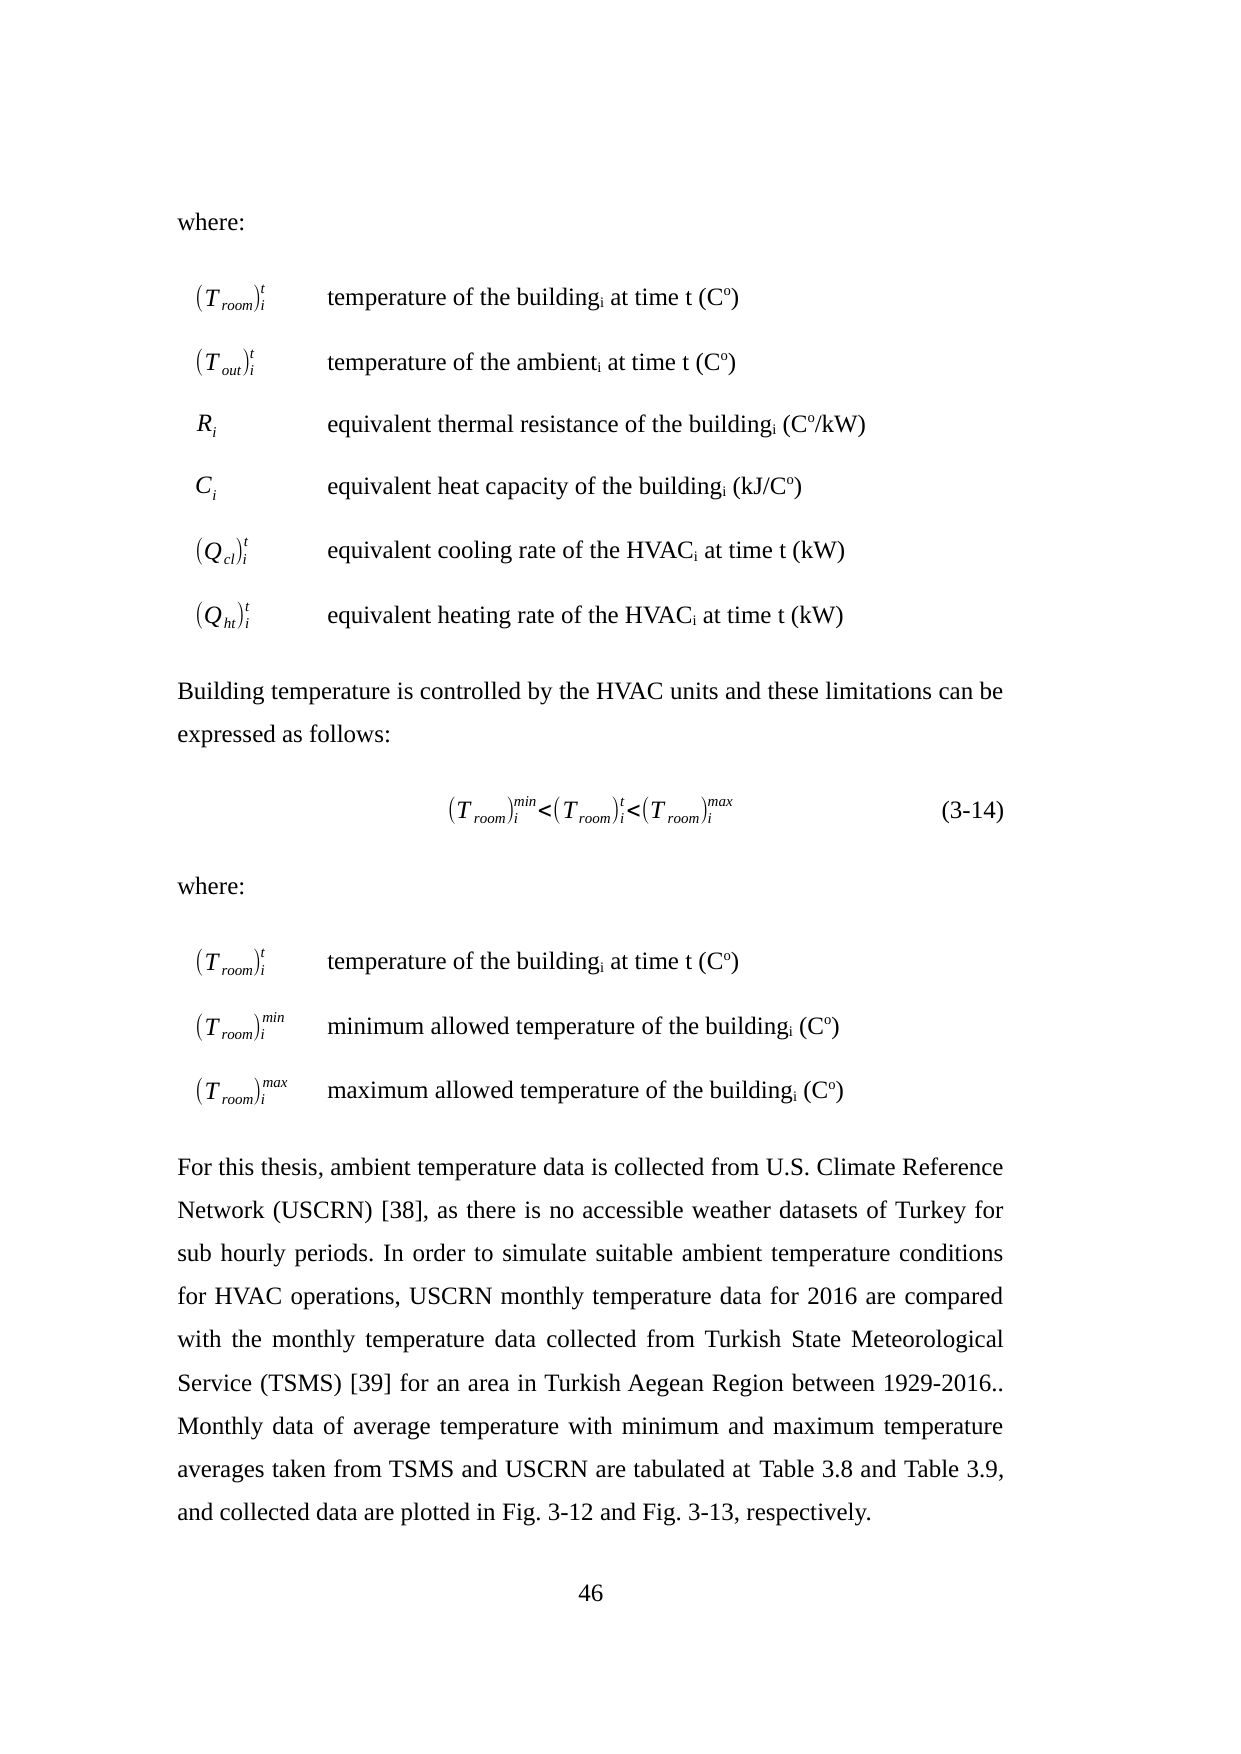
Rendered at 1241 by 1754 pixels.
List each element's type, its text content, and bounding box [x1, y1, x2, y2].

text minimum allowed temperature of the buildingi (Co) [177, 1008, 1004, 1043]
text where: [177, 871, 1004, 900]
text temperature of the buildingi at time t (Co) [177, 944, 1004, 979]
text For this thesis, ambient temperature data is collected from U.S. Climate Reference Network (USCRN) [38]⁠, as there is no accessible weather datasets of Turkey for sub hourly periods. In order to simulate suitable ambient temperature conditions for HVAC operations, USCRN monthly temperature data for 2016 are compared with the monthly temperature data collected from Turkish State Meteorological Service (TSMS) [39]⁠ for an area in Turkish Aegean Region between 1929-2016.. Monthly data of average temperature with minimum and maximum temperature averages taken from TSMS and USCRN are tabulated at Table 3.8 and Table 3.9, and collected data are plotted in Fig. 3-12 and Fig. 3-13, respectively. [177, 1152, 1004, 1526]
text temperature of the buildingi at time t (Co) [177, 279, 1004, 314]
text equivalent cooling rate of the HVACi at time t (kW) [177, 533, 1004, 568]
text maximum allowed temperature of the buildingi (Co) [177, 1073, 1004, 1108]
text equivalent heat capacity of the buildingi (kJ/Co) [177, 471, 1004, 503]
text temperature of the ambienti at time t (Co) [177, 344, 1004, 379]
text where: [177, 207, 1004, 236]
text equivalent heating rate of the HVACi at time t (kW) [177, 597, 1004, 632]
text Building temperature is controlled by the HVAC units and these limitations can be expressed as follows: [177, 676, 1004, 748]
text (3-14) [177, 792, 1004, 827]
text equivalent thermal resistance of the buildingi (Co/kW) [177, 409, 1004, 441]
